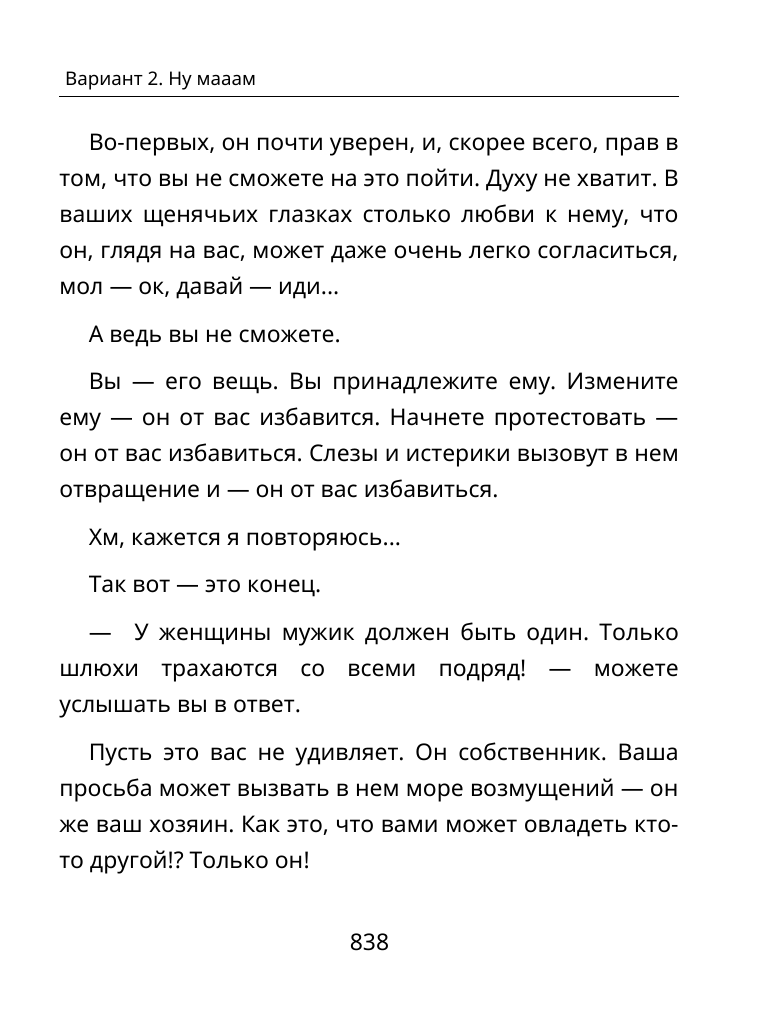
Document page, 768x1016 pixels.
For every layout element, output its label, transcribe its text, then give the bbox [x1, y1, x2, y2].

text А ведь вы не сможете. [59, 317, 679, 349]
list У женщины мужик должен быть один. Только шлюхи трахаются со всеми подряд! — можете услышать вы в ответ. [59, 616, 679, 719]
text Хм, кажется я повторяюсь... [59, 521, 679, 552]
text Так вот — это конец. [59, 568, 679, 600]
text Вы — его вещь. Вы принадлежите ему. Измените ему — он от вас избавится. Начнете протестовать — он от вас избавиться. Слезы и истерики вызовут в нем отвращение и — он от вас избавиться. [59, 365, 679, 504]
text Пусть это вас не удивляет. Он собственник. Ваша просьба может вызвать в нем море возмущений — он же ваш хозяин. Как это, что вами может овладеть кто-то другой!? Только он! [59, 736, 679, 875]
text Во-первых, он почти уверен, и, скорее всего, прав в том, что вы не сможете на это пойти. Духу не хватит. В ваших щенячьих глазках столько любви к нему, что он, глядя на вас, может даже очень легко согласиться, мол — ок, давай — иди... [59, 126, 679, 301]
